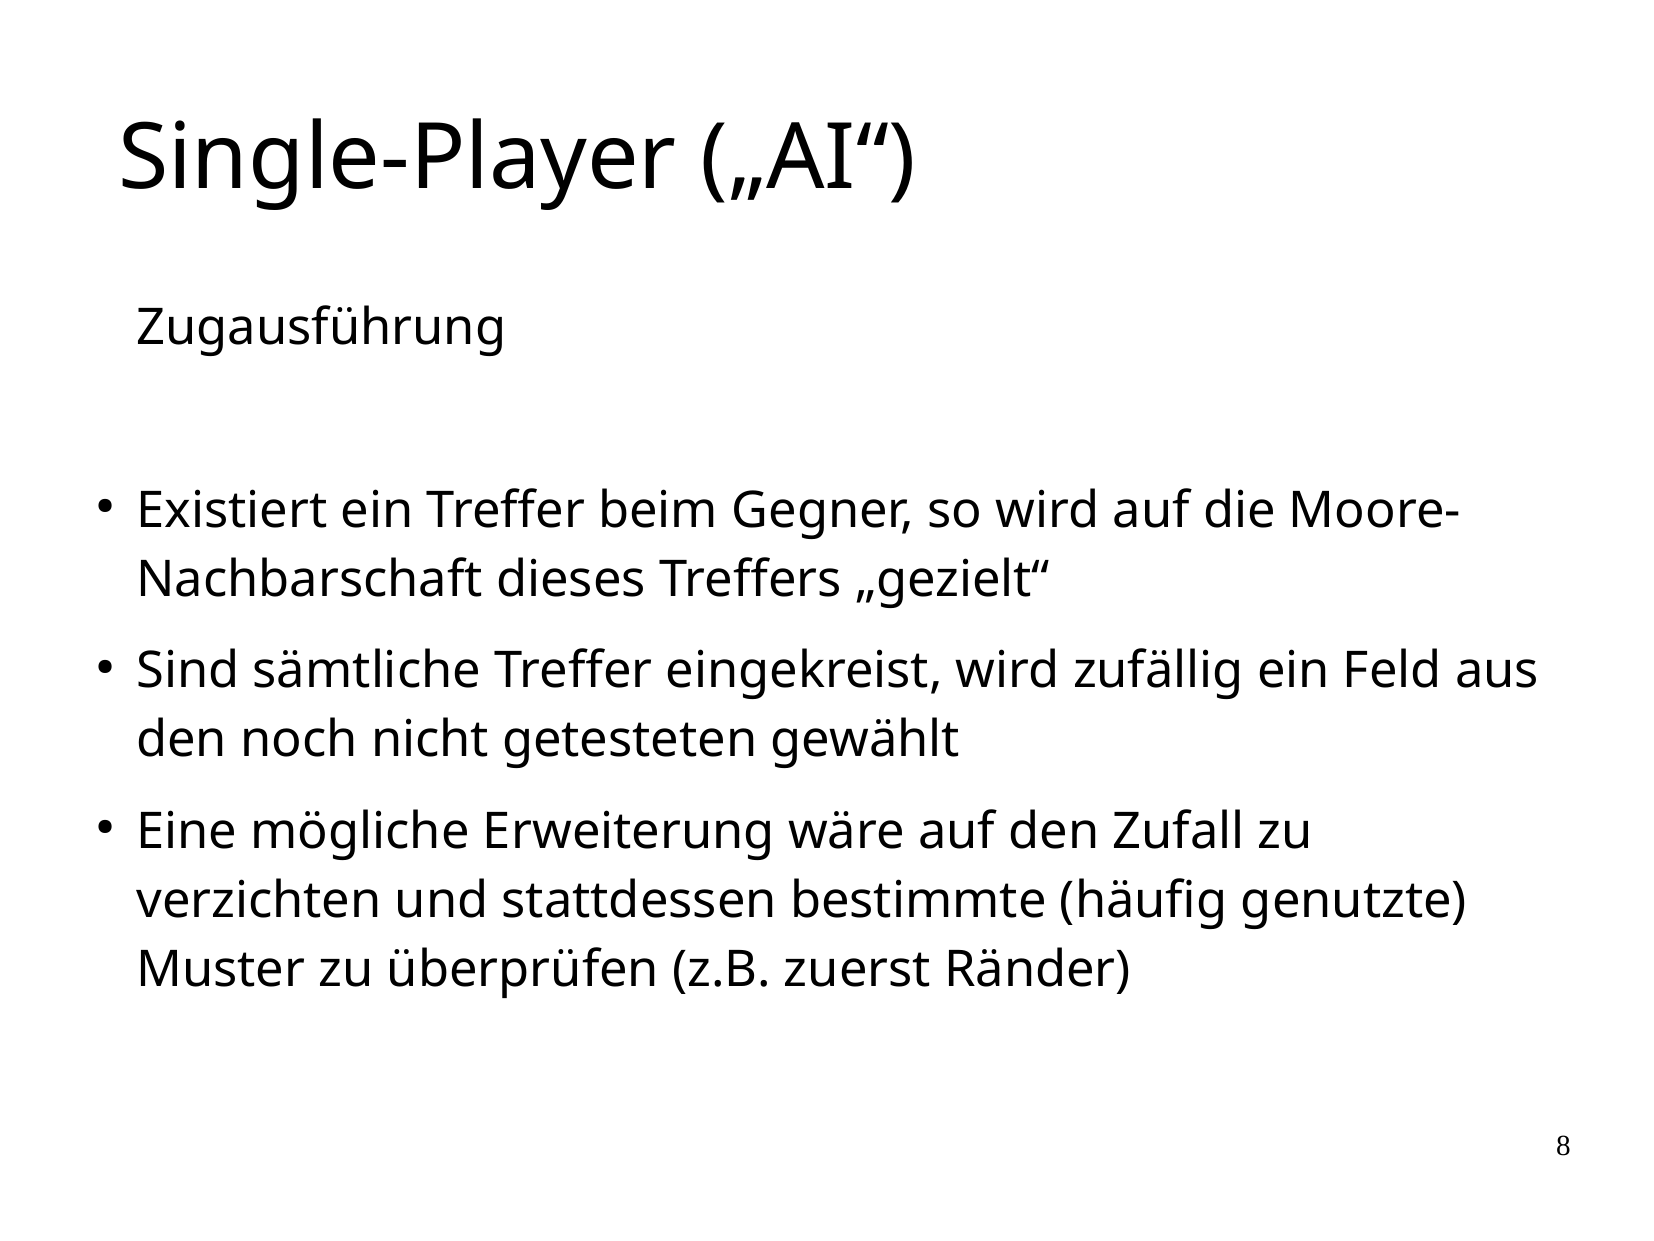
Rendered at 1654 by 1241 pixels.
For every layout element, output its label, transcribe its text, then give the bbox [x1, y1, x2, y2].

title Single-Player („AI“) [82, 49, 1571, 257]
list Zugausführung Existiert ein Treffer beim Gegner, so wird auf die Moore-Nachbarschaft dieses Treffers „gezielt“ Sind sämtliche Treffer eingekreist, wird zufällig ein Feld aus den noch nicht getesteten gewählt Eine mögliche Erweiterung wäre auf den Zufall zu verzichten und stattdessen bestimmte (häufig genutzte) Muster zu überprüfen (z.B. zuerst Ränder) [82, 290, 1571, 1010]
